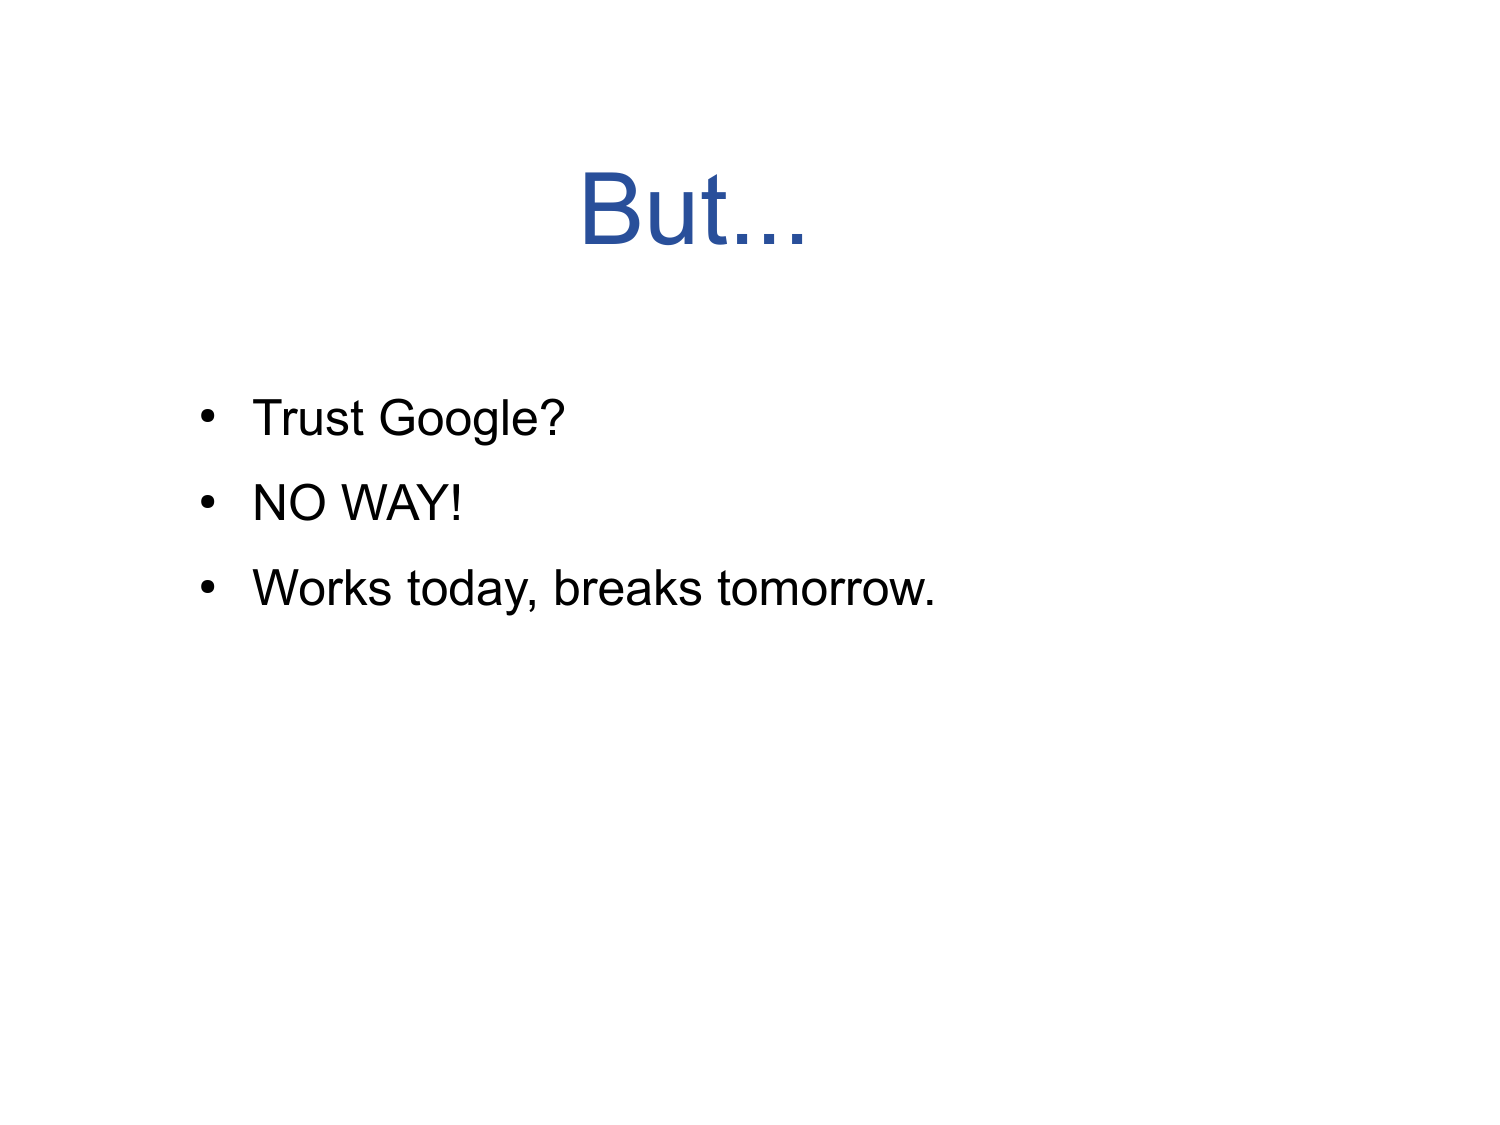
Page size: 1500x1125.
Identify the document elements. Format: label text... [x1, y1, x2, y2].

list Trust Google? NO WAY! Works today, breaks tomorrow. [181, 389, 1209, 1015]
title But... [181, 115, 1209, 304]
